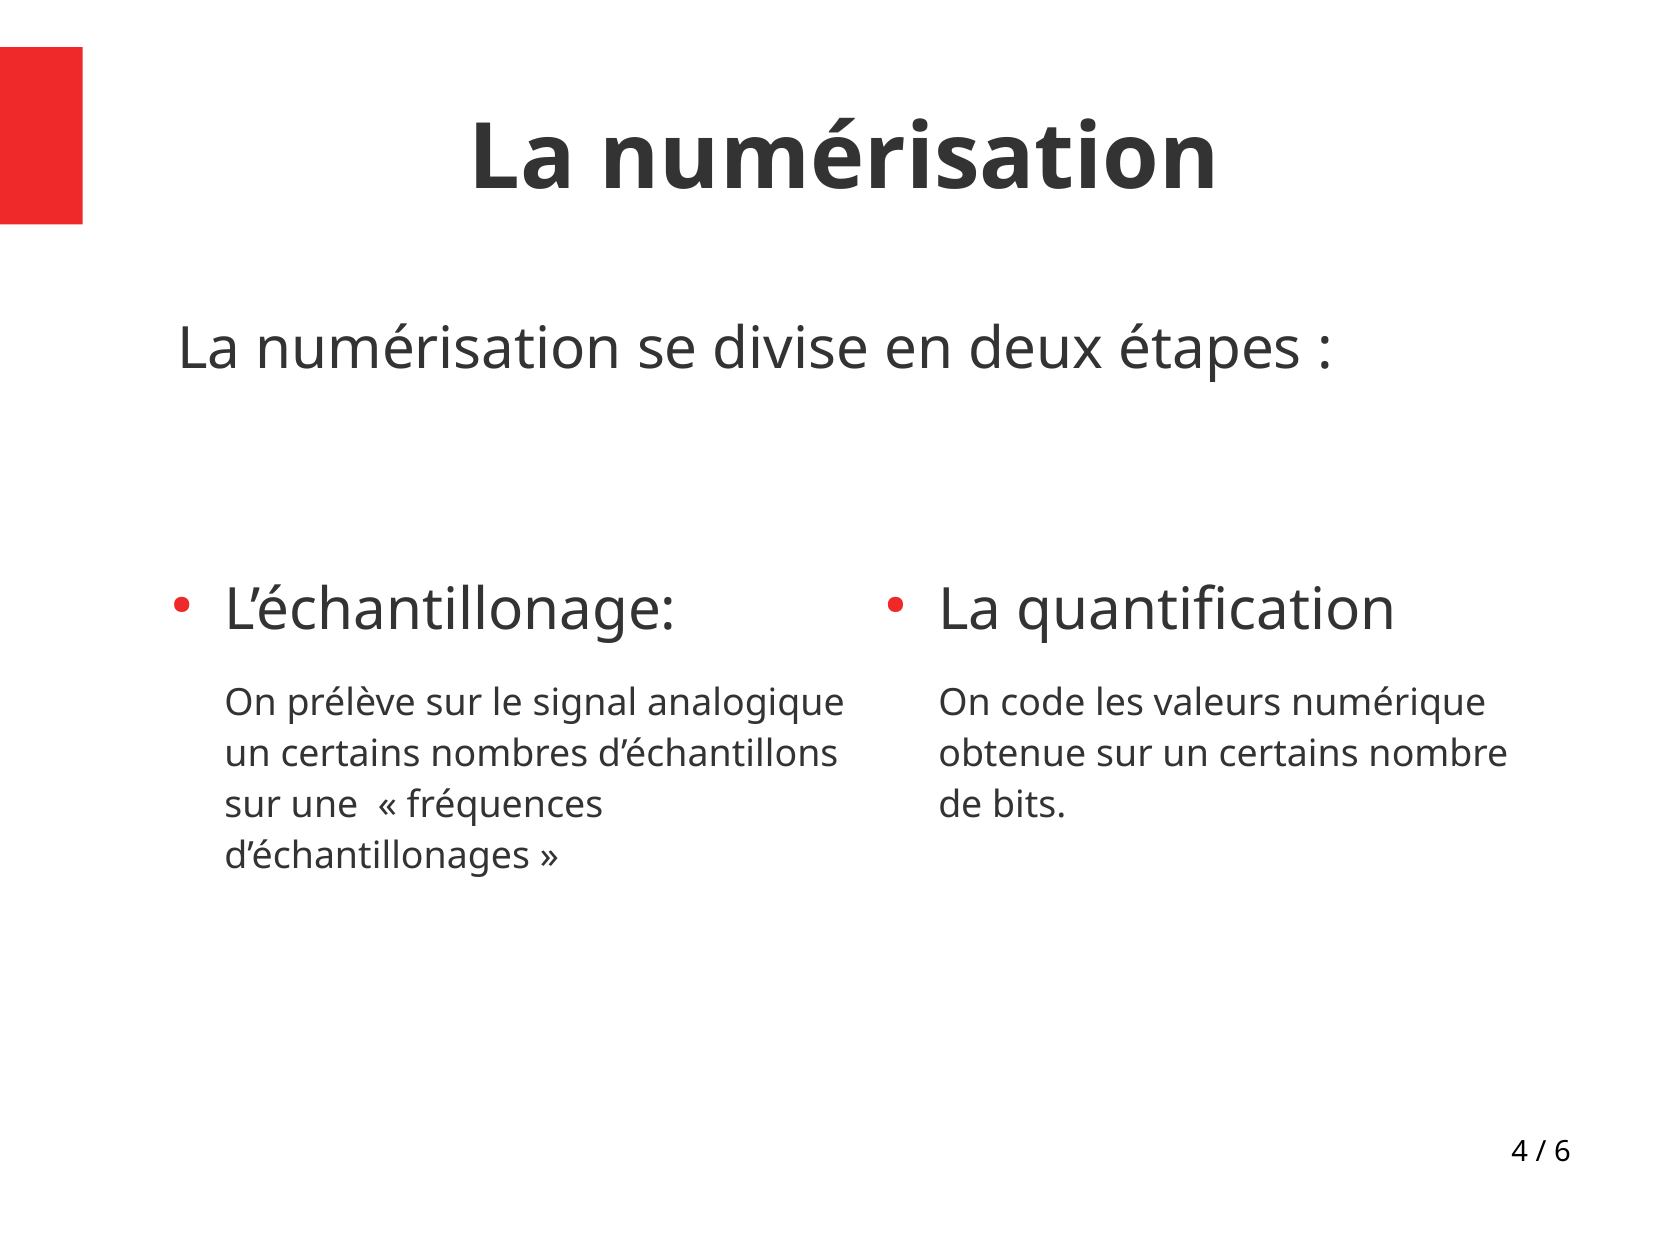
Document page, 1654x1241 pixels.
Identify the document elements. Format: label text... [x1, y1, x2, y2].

list La quantification On code les valeurs numérique obtenue sur un certains nombre de bits. [867, 566, 1560, 910]
list La numérisation se divise en deux étapes : [106, 306, 1642, 650]
list L’échantillonage: On prélève sur le signal analogique un certains nombres d’échantillons sur une « fréquences d’échantillonages » [153, 566, 851, 981]
title La numérisation [118, 49, 1571, 257]
